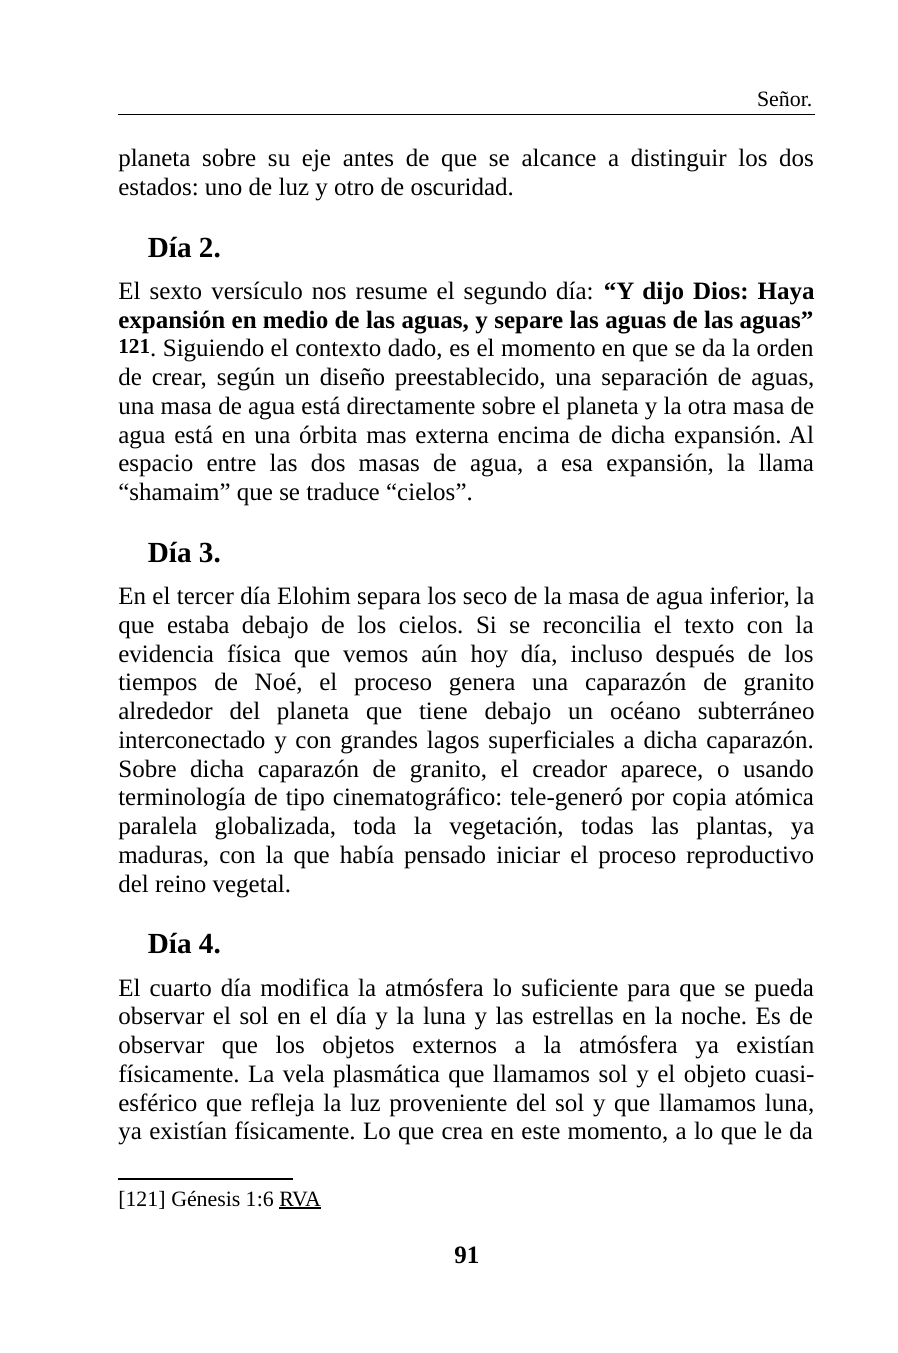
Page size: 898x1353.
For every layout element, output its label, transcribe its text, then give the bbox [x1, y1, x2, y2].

text En el tercer día Elohim separa los seco de la masa de agua inferior, la que estaba debajo de los cielos. Si se reconcilia el texto con la evidencia física que vemos aún hoy día, incluso después de los tiempos de Noé, el proceso genera una caparazón de granito alrededor del planeta que tiene debajo un océano subterráneo interconectado y con grandes lagos superficiales a dicha caparazón. Sobre dicha caparazón de granito, el creador aparece, o usando terminología de tipo cinematográfico: tele-generó por copia atómica paralela globalizada, toda la vegetación, todas las plantas, ya maduras, con la que había pensado iniciar el proceso reproductivo del reino vegetal. [118, 581, 815, 897]
text Génesis 1:6 RVA [118, 1186, 815, 1211]
text El cuarto día modifica la atmósfera lo suficiente para que se pueda observar el sol en el día y la luna y las estrellas en la noche. Es de observar que los objetos externos a la atmósfera ya existían físicamente. La vela plasmática que llamamos sol y el objeto cuasi-esférico que refleja la luz proveniente del sol y que llamamos luna, ya existían físicamente. Lo que crea en este momento, a lo que le da [118, 973, 815, 1145]
subtitle Día 4. [148, 927, 815, 960]
subtitle Día 2. [148, 230, 815, 263]
text El sexto versículo nos resume el segundo día: “Y dijo Dios: Haya expansión en medio de las aguas, y separe las aguas de las aguas” . Siguiendo el contexto dado, es el momento en que se da la orden de crear, según un diseño preestablecido, una separación de aguas, una masa de agua está directamente sobre el planeta y la otra masa de agua está en una órbita mas externa encima de dicha expansión. Al espacio entre las dos masas de agua, a esa expansión, la llama “shamaim” que se traduce “cielos”. [118, 276, 815, 506]
text planeta sobre su eje antes de que se alcance a distinguir los dos estados: uno de luz y otro de oscuridad. [118, 143, 815, 201]
subtitle Día 3. [148, 535, 815, 569]
